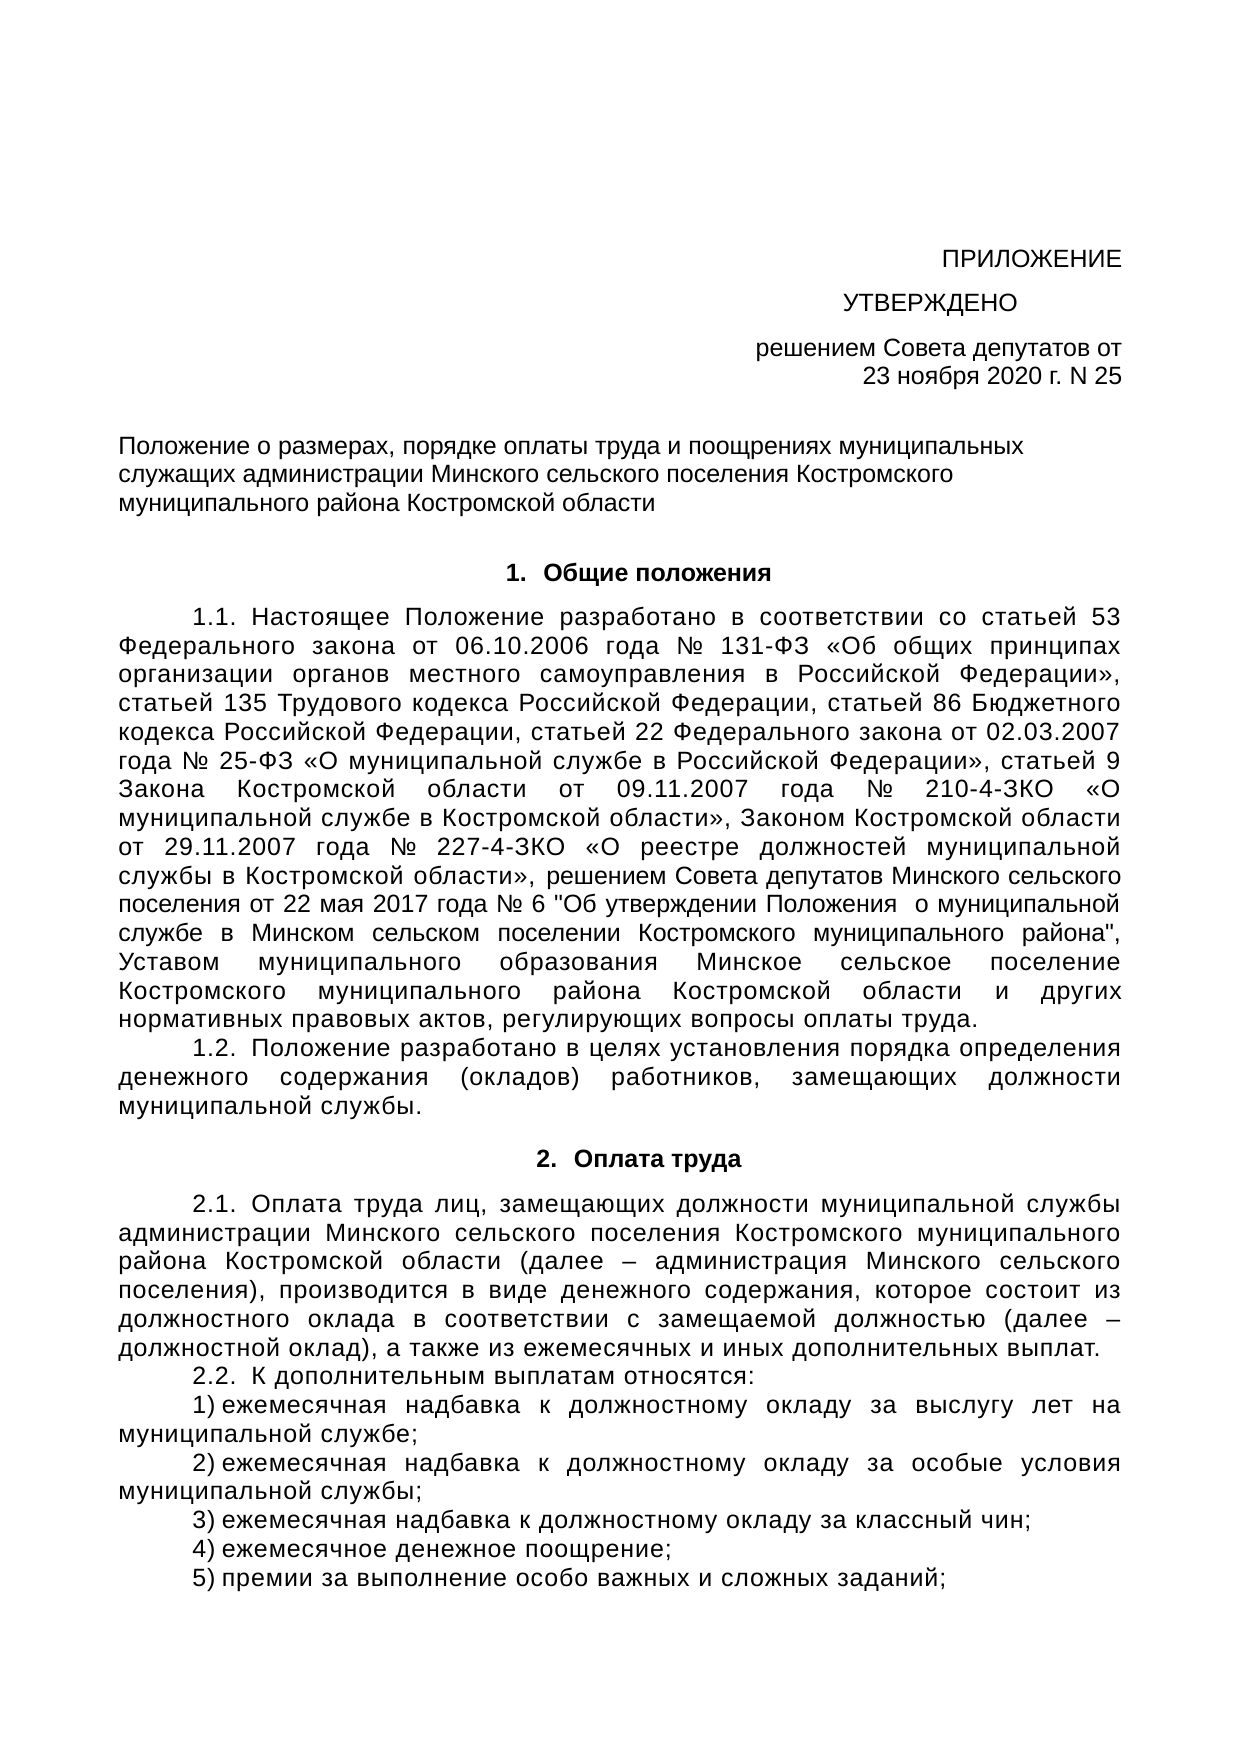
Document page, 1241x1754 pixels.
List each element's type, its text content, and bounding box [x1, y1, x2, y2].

list ежемесячная надбавка к должностному окладу за выслугу лет на муниципальной службе; [118, 1390, 1122, 1447]
text УТВЕРЖДЕНО [738, 288, 1122, 317]
table_cell [107, 118, 649, 244]
table_cell [650, 118, 1121, 244]
list ежемесячное денежное поощрение; [118, 1534, 1122, 1562]
list Оплата труда [156, 1144, 1122, 1173]
list ежемесячная надбавка к должностному окладу за классный чин; [118, 1505, 1122, 1534]
text ПРИЛОЖЕНИЕ [738, 244, 1122, 272]
list Оплата труда лиц, замещающих должности муниципальной службы администрации Минского сельского поселения Костромского муниципального района Костромской области (далее – администрация Минского сельского поселения), производится в виде денежного содержания, которое состоит из должностного оклада в соответствии с замещаемой должностью (далее – должностной оклад), а также из ежемесячных и иных дополнительных выплат. [118, 1189, 1122, 1361]
list Настоящее Положение разработано в соответствии со статьей 53 Федерального закона от 06.10.2006 года № 131-ФЗ «Об общих принципах организации органов местного самоуправления в Российской Федерации», статьей 135 Трудового кодекса Российской Федерации, статьей 86 Бюджетного кодекса Российской Федерации, статьей 22 Федерального закона от 02.03.2007 года № 25-ФЗ «О муниципальной службе в Российской Федерации», статьей 9 Закона Костромской области от 09.11.2007 года № 210-4-ЗКО «О муниципальной службе в Костромской области», Законом Костромской области от 29.11.2007 года № 227-4-ЗКО «О реестре должностей муниципальной службы в Костромской области», решением Совета депутатов Минского сельского поселения от 22 мая 2017 года № 6 "Об утверждении Положения о муниципальной службе в Минском сельском поселении Костромского муниципального района", Уставом муниципального образования Минское сельское поселение Костромского муниципального района Костромской области и других нормативных правовых актов, регулирующих вопросы оплаты труда. [118, 602, 1122, 1033]
list ежемесячная надбавка к должностному окладу за особые условия муниципальной службы; [118, 1447, 1122, 1505]
text Положение о размерах, порядке оплаты труда и поощрениях муниципальных служащих администрации Минского сельского поселения Костромского муниципального района Костромской области [118, 431, 1122, 517]
list Положение разработано в целях установления порядка определения денежного содержания (окладов) работников, замещающих должности муниципальной службы. [118, 1033, 1122, 1119]
text решением Совета депутатов от 23 ноября 2020 г. N 25 [738, 332, 1122, 390]
list К дополнительным выплатам относятся: [118, 1361, 1122, 1390]
list Общие положения [156, 557, 1122, 586]
list премии за выполнение особо важных и сложных заданий; [118, 1562, 1122, 1591]
